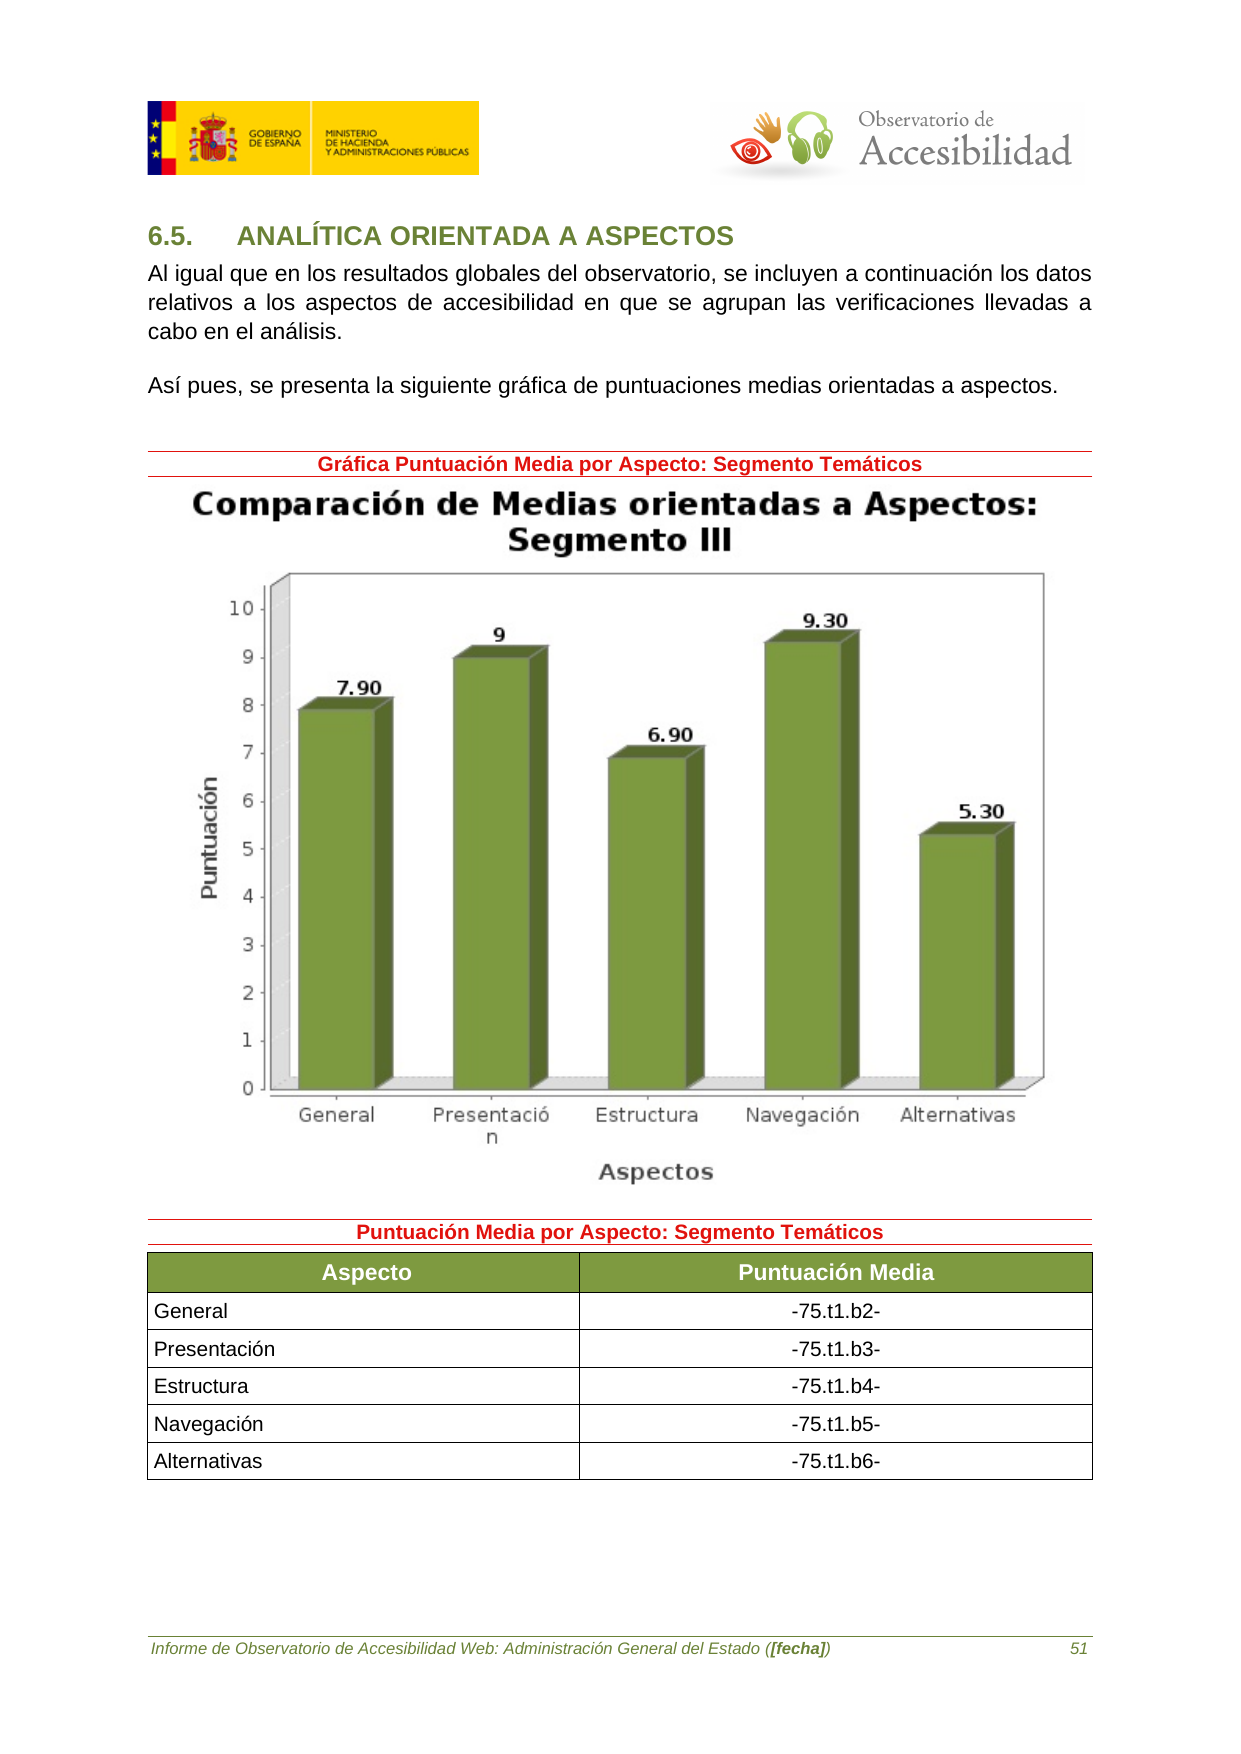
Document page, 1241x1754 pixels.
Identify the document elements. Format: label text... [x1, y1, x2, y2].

text Gráfica Puntuación Media por Aspecto: Segmento Temáticos [148, 452, 1092, 476]
table_cell -75.t1.b2- [580, 1293, 1092, 1329]
table_cell -75.t1.b3- [580, 1330, 1092, 1367]
table_header Aspecto [148, 1253, 579, 1292]
picture [178, 484, 1062, 1194]
text Puntuación Media por Aspecto: Segmento Temáticos [148, 1220, 1092, 1244]
table_cell -75.t1.b5- [580, 1405, 1092, 1442]
table_cell Alternativas [148, 1443, 579, 1479]
table_cell General [148, 1293, 579, 1329]
table_cell -75.t1.b4- [580, 1368, 1092, 1404]
table_cell Navegación [148, 1405, 579, 1442]
text Al igual que en los resultados globales del observatorio, se incluyen a continuación los datos relativos a los aspectos de accesibilidad en que se agrupan las verificaciones llevadas a cabo en el análisis. [148, 260, 1092, 344]
picture [147, 101, 479, 175]
picture [710, 102, 1086, 185]
table_cell -75.t1.b6- [580, 1443, 1092, 1479]
text Así pues, se presenta la siguiente gráfica de puntuaciones medias orientadas a aspectos. [148, 372, 1092, 398]
subtitle Analítica orientada a aspectos [148, 220, 1092, 251]
table_cell Estructura [148, 1368, 579, 1404]
table_cell Presentación [148, 1330, 579, 1367]
table_header Puntuación Media [580, 1253, 1092, 1292]
